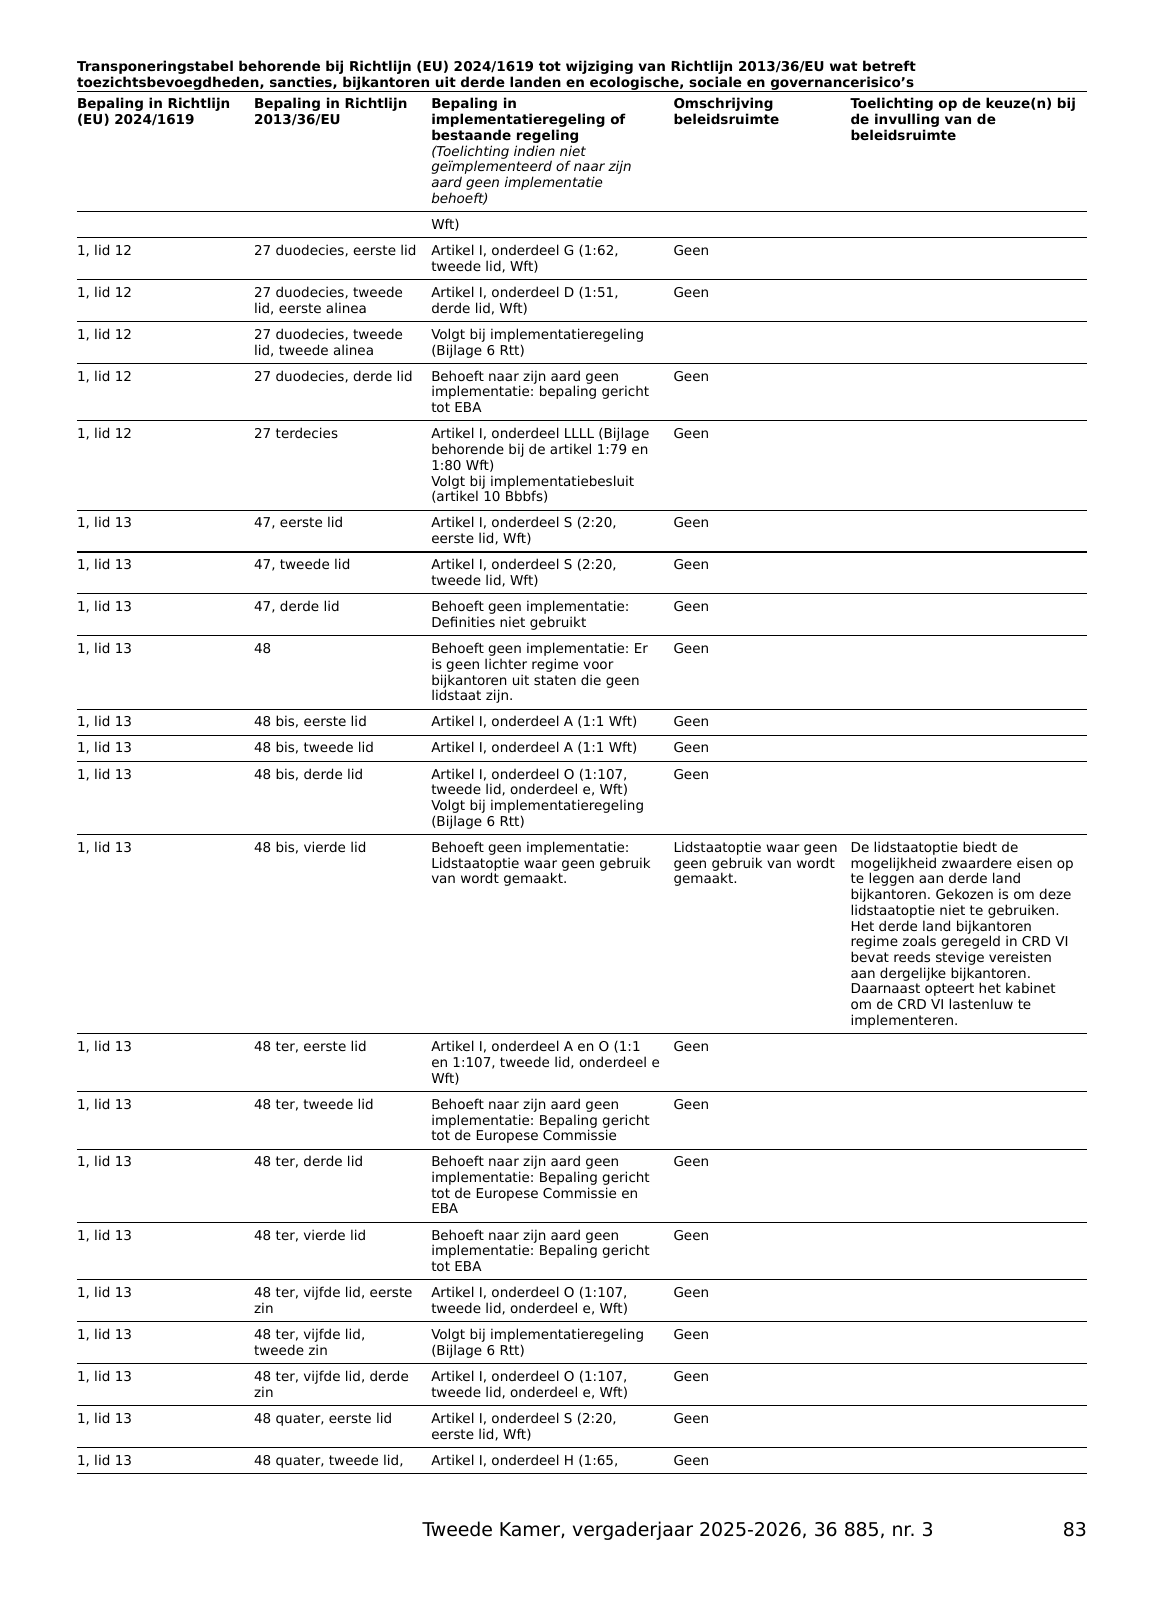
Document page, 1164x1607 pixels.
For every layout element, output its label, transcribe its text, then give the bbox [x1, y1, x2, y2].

table_cell Artikel I, onderdeel O (1:107, tweede lid, onderdeel e, Wft) Volgt bij implementatieregeling (Bijlage 6 Rtt) [425, 762, 667, 834]
table_cell [845, 212, 1087, 237]
table_cell Geen [667, 1092, 844, 1148]
table_cell 1, lid 12 [77, 280, 248, 321]
table_cell 1, lid 13 [77, 1322, 248, 1363]
table_cell Bepaling in Richtlijn 2013/36/EU [248, 92, 425, 211]
table_cell Omschrijving beleidsruimte [667, 92, 844, 211]
table_cell 48 ter, vijfde lid, eerste zin [248, 1280, 425, 1321]
table_cell [845, 1150, 1087, 1222]
table_header Transponeringstabel behorende bij Richtlijn (EU) 2024/1619 tot wijziging van Richtlijn 2013/36/EU wat betreft toezichtsbevoegdheden, sancties, bijkantoren uit derde landen en ecologische, sociale en governancerisico’s [77, 59, 1087, 91]
table_cell 1, lid 13 [77, 1406, 248, 1447]
table_cell 48 bis, derde lid [248, 762, 425, 834]
table_cell 47, derde lid [248, 594, 425, 635]
table_cell [667, 212, 844, 237]
table_cell Geen [667, 553, 844, 593]
table_cell [845, 762, 1087, 834]
table_cell Behoeft naar zijn aard geen implementatie: bepaling gericht tot EBA [425, 364, 667, 420]
table_cell 48 bis, eerste lid [248, 710, 425, 734]
table_cell 1, lid 13 [77, 1364, 248, 1405]
table_cell 48 ter, vierde lid [248, 1223, 425, 1279]
table_cell [845, 421, 1087, 509]
table_cell Behoeft naar zijn aard geen implementatie: Bepaling gericht tot de Europese Commissie en EBA [425, 1150, 667, 1222]
table_cell Bepaling in Richtlijn (EU) 2024/1619 [77, 92, 248, 211]
table_cell Geen [667, 1034, 844, 1091]
table_cell [845, 238, 1087, 279]
table_cell [667, 322, 844, 363]
table_cell Geen [667, 1364, 844, 1405]
table_cell 47, eerste lid [248, 511, 425, 551]
table_cell 1, lid 12 [77, 364, 248, 420]
table_cell [845, 636, 1087, 708]
table_cell 27 duodecies, tweede lid, tweede alinea [248, 322, 425, 363]
table_cell Toelichting op de keuze(n) bij de invulling van de beleidsruimte [845, 92, 1087, 211]
table_cell Geen [667, 364, 844, 420]
table_cell 1, lid 13 [77, 511, 248, 551]
table_cell Behoeft geen implementatie: Er is geen lichter regime voor bijkantoren uit staten die geen lidstaat zijn. [425, 636, 667, 708]
table_cell [845, 553, 1087, 593]
table_cell [845, 364, 1087, 420]
table_cell 1, lid 13 [77, 1034, 248, 1091]
table_cell 1, lid 13 [77, 762, 248, 834]
table_cell Geen [667, 762, 844, 834]
table_cell [845, 1223, 1087, 1279]
table_cell Geen [667, 1223, 844, 1279]
table_cell 1, lid 13 [77, 710, 248, 734]
table_cell Artikel I, onderdeel H (1:65, [425, 1448, 667, 1473]
table_cell Geen [667, 1150, 844, 1222]
table_cell 48 ter, vijfde lid, tweede zin [248, 1322, 425, 1363]
table_cell 48 quater, eerste lid [248, 1406, 425, 1447]
table_cell Geen [667, 511, 844, 551]
table_cell [845, 511, 1087, 551]
table_cell De lidstaatoptie biedt de mogelijkheid zwaardere eisen op te leggen aan derde land bijkantoren. Gekozen is om deze lidstaatoptie niet te gebruiken. Het derde land bijkantoren regime zoals geregeld in CRD VI bevat reeds stevige vereisten aan dergelijke bijkantoren. Daarnaast opteert het kabinet om de CRD VI lastenluw te implementeren. [845, 835, 1087, 1033]
table_cell Geen [667, 636, 844, 708]
table_cell Artikel I, onderdeel G (1:62, tweede lid, Wft) [425, 238, 667, 279]
table_cell Artikel I, onderdeel D (1:51, derde lid, Wft) [425, 280, 667, 321]
table_cell Behoeft geen implementatie: Lidstaatoptie waar geen gebruik van wordt gemaakt. [425, 835, 667, 1033]
table_cell Geen [667, 1322, 844, 1363]
table_cell 48 bis, vierde lid [248, 835, 425, 1033]
table_cell 1, lid 13 [77, 594, 248, 635]
table_cell 48 ter, tweede lid [248, 1092, 425, 1148]
table_cell Volgt bij implementatieregeling (Bijlage 6 Rtt) [425, 322, 667, 363]
table_cell Geen [667, 238, 844, 279]
table_cell [248, 212, 425, 237]
table_cell [845, 280, 1087, 321]
table_cell 48 [248, 636, 425, 708]
table_cell [845, 1448, 1087, 1473]
table_cell 1, lid 12 [77, 238, 248, 279]
table_cell [845, 322, 1087, 363]
table_cell 1, lid 13 [77, 1223, 248, 1279]
table_cell [845, 594, 1087, 635]
table_cell Behoeft naar zijn aard geen implementatie: Bepaling gericht tot EBA [425, 1223, 667, 1279]
table_cell Geen [667, 1448, 844, 1473]
table_cell 48 bis, tweede lid [248, 736, 425, 761]
table_cell Artikel I, onderdeel S (2:20, tweede lid, Wft) [425, 553, 667, 593]
table_cell 1, lid 13 [77, 1448, 248, 1473]
table_cell Artikel I, onderdeel A en O (1:1 en 1:107, tweede lid, onderdeel e Wft) [425, 1034, 667, 1091]
table_cell Artikel I, onderdeel S (2:20, eerste lid, Wft) [425, 1406, 667, 1447]
table_cell 1, lid 13 [77, 553, 248, 593]
table_cell [845, 1034, 1087, 1091]
table_cell Lidstaatoptie waar geen geen gebruik van wordt gemaakt. [667, 835, 844, 1033]
table_cell Artikel I, onderdeel A (1:1 Wft) [425, 736, 667, 761]
table_cell [845, 1092, 1087, 1148]
table_cell Geen [667, 736, 844, 761]
table_cell 1, lid 12 [77, 322, 248, 363]
table_cell [845, 710, 1087, 734]
table_cell Geen [667, 594, 844, 635]
table_cell 48 ter, derde lid [248, 1150, 425, 1222]
table_cell 1, lid 13 [77, 835, 248, 1033]
table_cell Geen [667, 280, 844, 321]
table_cell [77, 212, 248, 237]
table_cell [845, 1406, 1087, 1447]
table_cell Artikel I, onderdeel O (1:107, tweede lid, onderdeel e, Wft) [425, 1280, 667, 1321]
table_cell 47, tweede lid [248, 553, 425, 593]
table_cell Volgt bij implementatieregeling (Bijlage 6 Rtt) [425, 1322, 667, 1363]
table_cell Wft) [425, 212, 667, 237]
table_cell [845, 1364, 1087, 1405]
table_cell 48 ter, vijfde lid, derde zin [248, 1364, 425, 1405]
table_cell Artikel I, onderdeel A (1:1 Wft) [425, 710, 667, 734]
table_cell [845, 736, 1087, 761]
table_cell 27 terdecies [248, 421, 425, 509]
table_cell 1, lid 12 [77, 421, 248, 509]
table_cell 48 ter, eerste lid [248, 1034, 425, 1091]
table_cell Behoeft naar zijn aard geen implementatie: Bepaling gericht tot de Europese Commissie [425, 1092, 667, 1148]
table_cell Geen [667, 710, 844, 734]
table_cell Artikel I, onderdeel LLLL (Bijlage behorende bij de artikel 1:79 en 1:80 Wft) Volgt bij implementatiebesluit (artikel 10 Bbbfs) [425, 421, 667, 509]
table_cell [845, 1322, 1087, 1363]
table_cell 27 duodecies, derde lid [248, 364, 425, 420]
table_cell 1, lid 13 [77, 1150, 248, 1222]
table_cell Geen [667, 1406, 844, 1447]
table_cell 1, lid 13 [77, 1280, 248, 1321]
table_cell Artikel I, onderdeel O (1:107, tweede lid, onderdeel e, Wft) [425, 1364, 667, 1405]
table_cell Bepaling in implementatieregeling of bestaande regeling (Toelichting indien niet geïmplementeerd of naar zijn aard geen implementatie behoeft) [425, 92, 667, 211]
table_cell 27 duodecies, tweede lid, eerste alinea [248, 280, 425, 321]
table_cell Behoeft geen implementatie: Definities niet gebruikt [425, 594, 667, 635]
table_cell 27 duodecies, eerste lid [248, 238, 425, 279]
table_cell Geen [667, 421, 844, 509]
table_cell 1, lid 13 [77, 736, 248, 761]
table_cell [845, 1280, 1087, 1321]
table_cell 1, lid 13 [77, 636, 248, 708]
table_cell Artikel I, onderdeel S (2:20, eerste lid, Wft) [425, 511, 667, 551]
table_cell Geen [667, 1280, 844, 1321]
table_cell 48 quater, tweede lid, [248, 1448, 425, 1473]
table_cell 1, lid 13 [77, 1092, 248, 1148]
